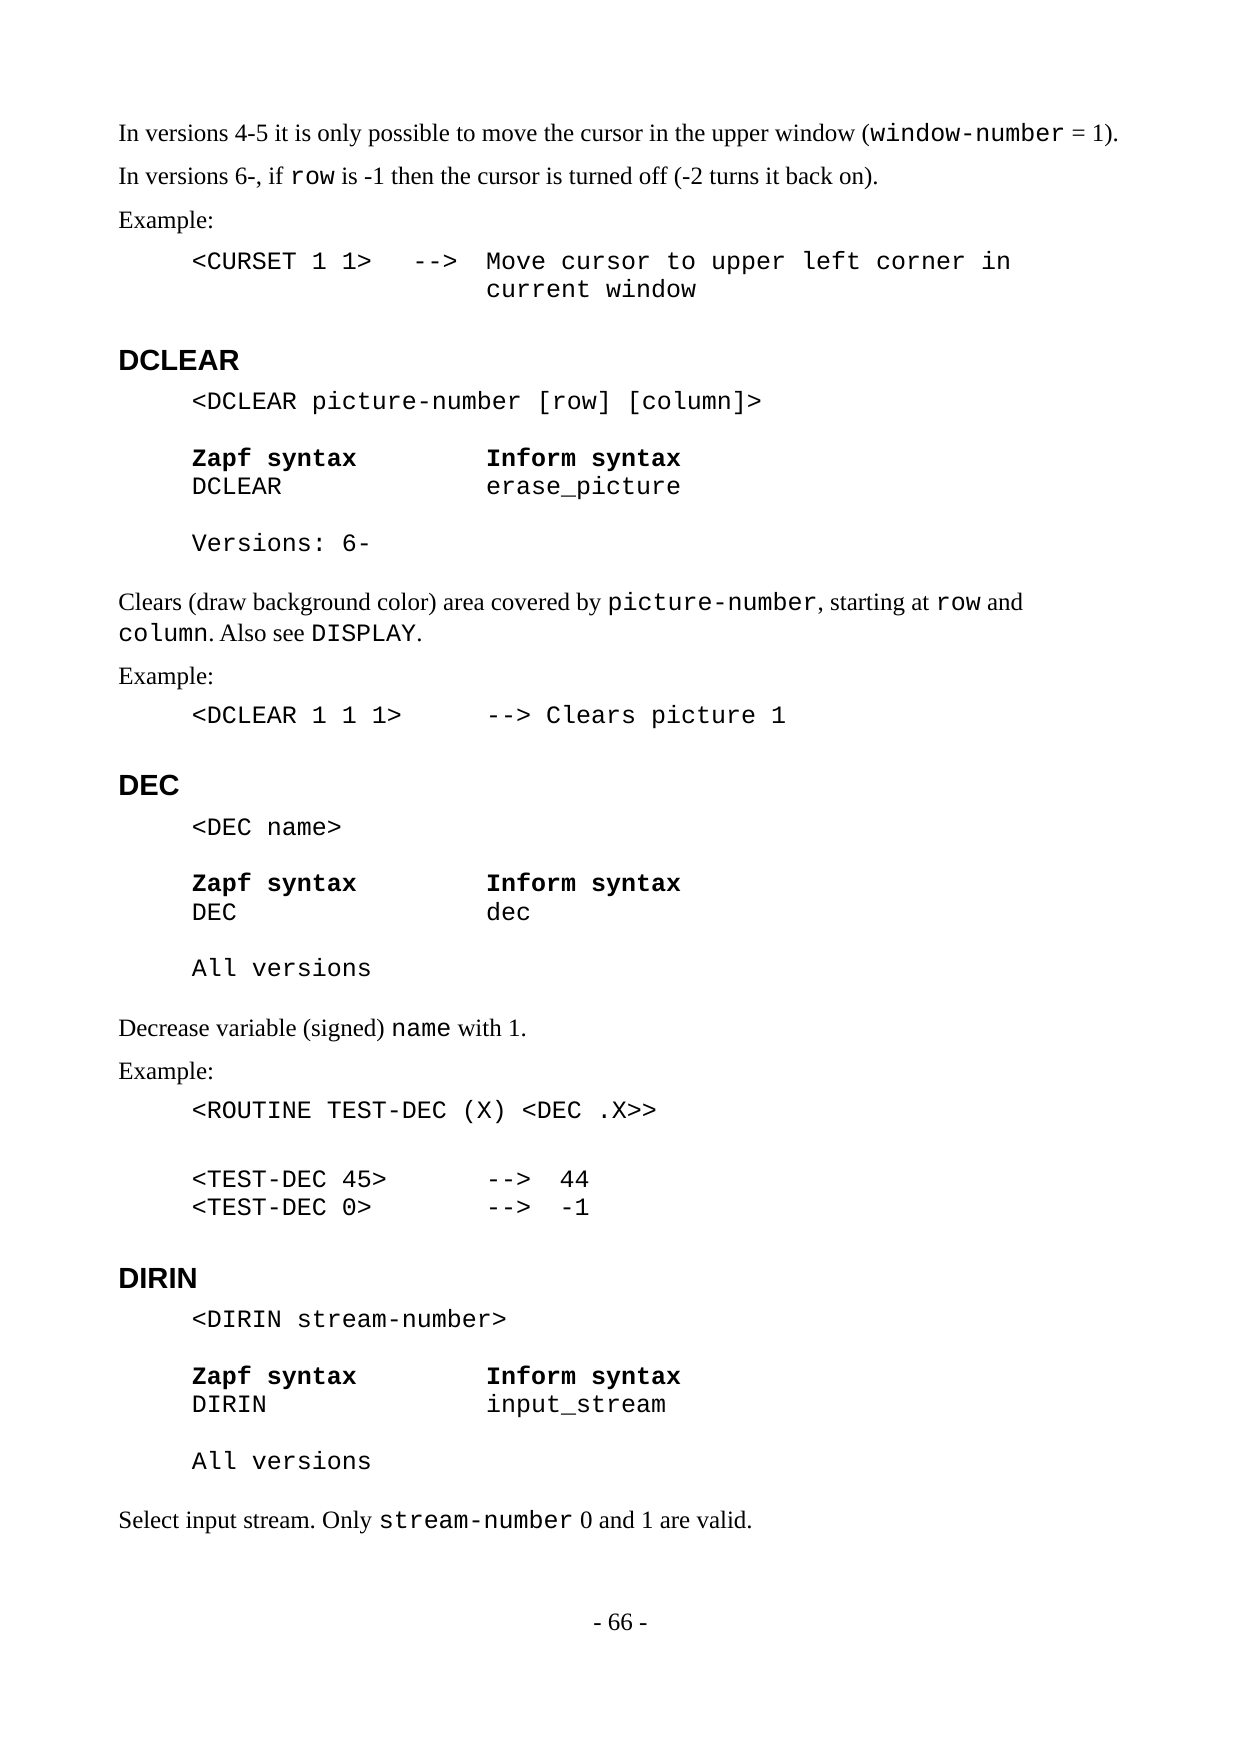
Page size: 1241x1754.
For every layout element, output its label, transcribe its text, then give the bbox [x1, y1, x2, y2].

text Zapf syntax Inform syntax [192, 871, 1122, 899]
text In versions 4-5 it is only possible to move the cursor in the upper window (window-number = 1). [118, 118, 1122, 149]
text Clears (draw background color) area covered by picture-number, starting at row and column. Also see DISPLAY. [118, 587, 1122, 649]
text Zapf syntax Inform syntax [192, 1363, 1122, 1392]
text All versions [192, 956, 1122, 984]
text Zapf syntax Inform syntax [192, 445, 1122, 474]
text <DEC name> [192, 814, 1122, 843]
text Versions: 6- [192, 530, 1122, 559]
text Decrease variable (signed) name with 1. [118, 1013, 1122, 1043]
text <DIRIN stream-number> [192, 1307, 1122, 1335]
text In versions 6-, if row is -1 then the cursor is turned off (-2 turns it back on). [118, 161, 1122, 192]
text All versions [192, 1448, 1122, 1477]
text <DCLEAR picture-number [row] [column]> [192, 389, 1122, 417]
subtitle DEC [118, 768, 1122, 802]
text Example: [118, 1056, 1122, 1085]
text Example: [118, 205, 1122, 233]
text DIRIN input_stream [192, 1392, 1122, 1420]
text <CURSET 1 1> --> Move cursor to upper left corner in current window [118, 246, 1122, 305]
text DEC dec [192, 899, 1122, 928]
text <ROUTINE TEST-DEC (X) <DEC .X>> [118, 1097, 1122, 1126]
text Example: [118, 661, 1122, 690]
text Select input stream. Only stream-number 0 and 1 are valid. [118, 1505, 1122, 1536]
text <DCLEAR 1 1 1> --> Clears picture 1 [118, 702, 1122, 731]
text <TEST-DEC 45> --> 44 <TEST-DEC 0> --> -1 [118, 1138, 1122, 1223]
subtitle DIRIN [118, 1261, 1122, 1294]
text DCLEAR erase_picture [192, 474, 1122, 502]
subtitle DCLEAR [118, 343, 1122, 376]
